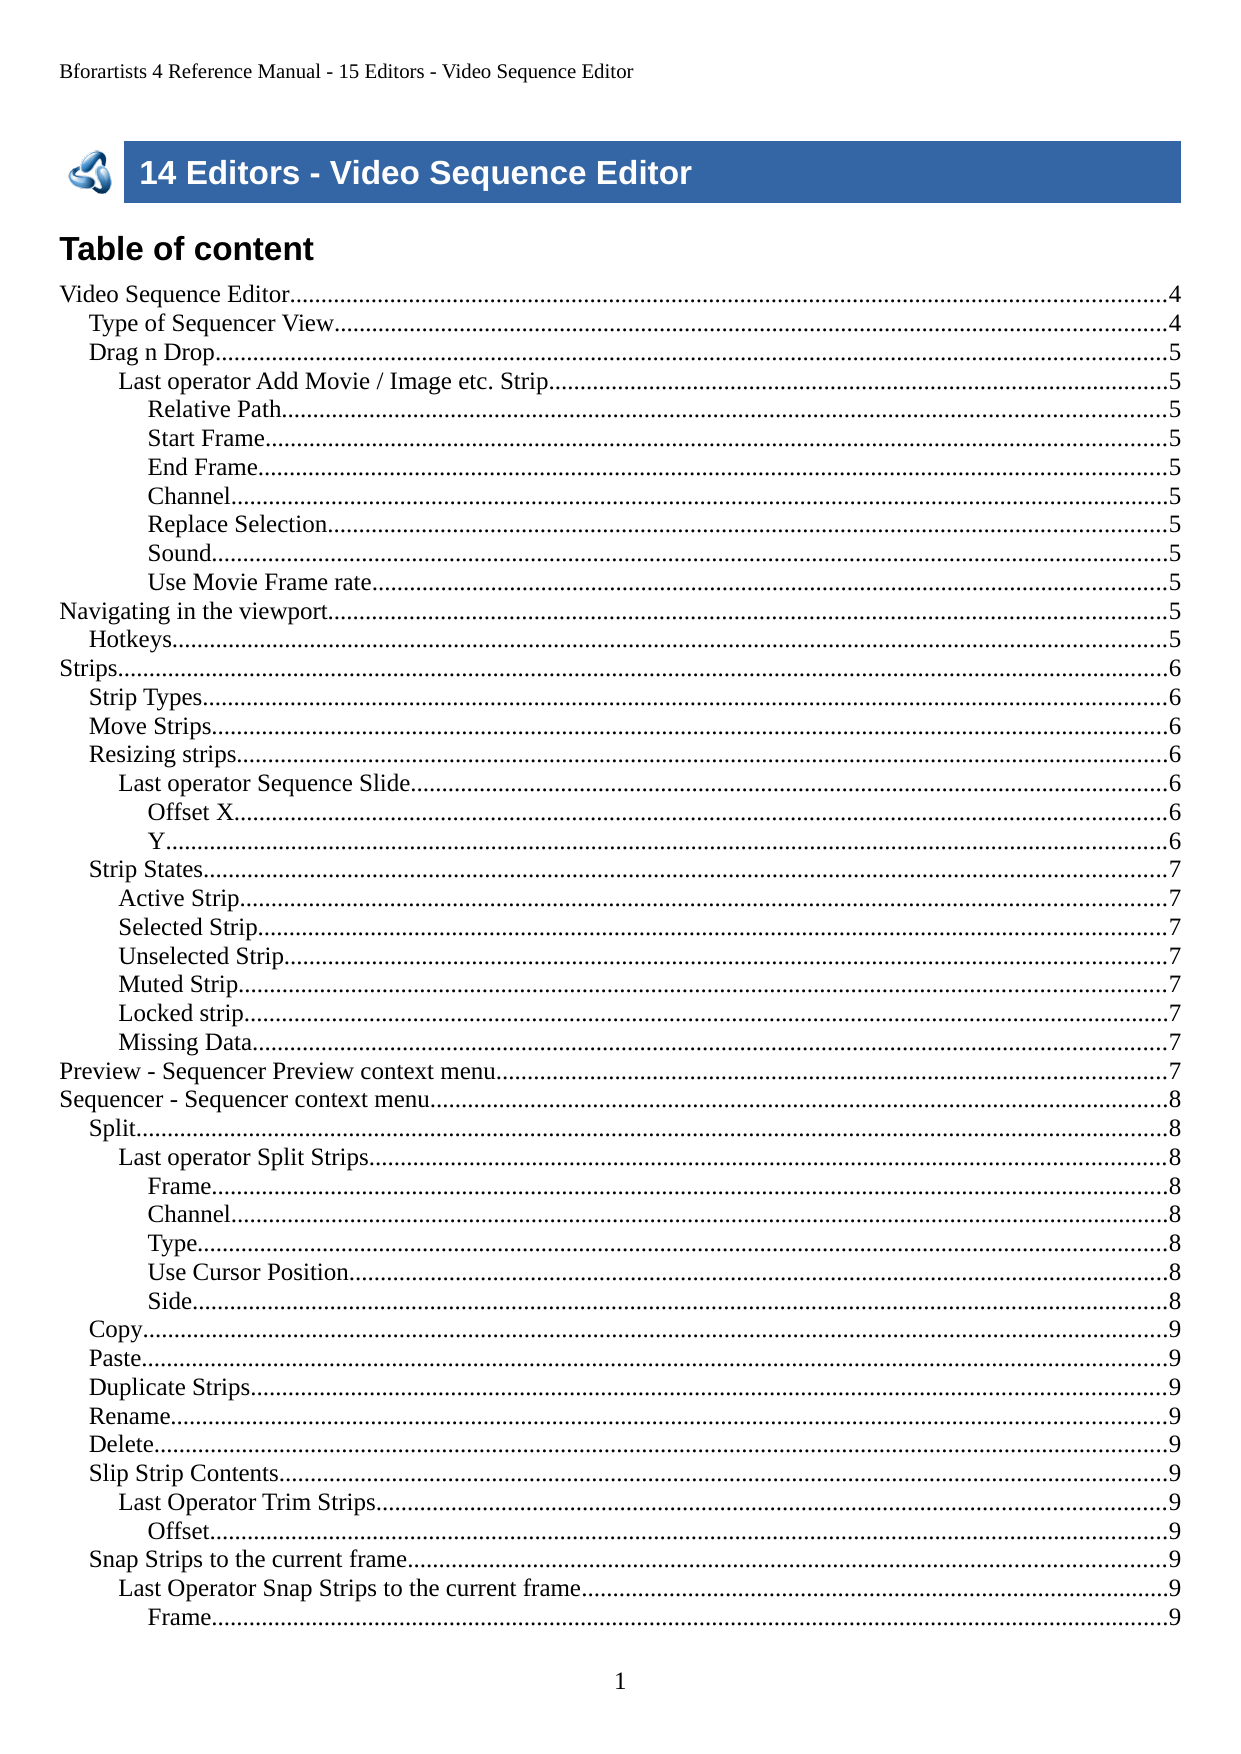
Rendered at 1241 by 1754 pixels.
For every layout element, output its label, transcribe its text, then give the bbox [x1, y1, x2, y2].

text Last Operator Snap Strips to the current frame 9 [118, 1573, 1181, 1602]
text Last Operator Trim Strips 9 [118, 1487, 1181, 1516]
text Sound 5 [147, 538, 1181, 567]
text Preview - Sequencer Preview context menu 7 [59, 1056, 1181, 1084]
text Navigating in the viewport 5 [59, 596, 1181, 624]
table_header [59, 141, 124, 203]
text Side 8 [147, 1286, 1181, 1314]
text Frame 9 [147, 1602, 1181, 1631]
text Frame 8 [147, 1171, 1181, 1199]
text Offset X 6 [147, 797, 1181, 826]
text Strip Types 6 [88, 682, 1181, 711]
text Channel 5 [147, 481, 1181, 509]
text Replace Selection 5 [147, 509, 1181, 538]
text Rename 9 [88, 1401, 1181, 1429]
subtitle Table of content [59, 228, 1181, 267]
text Delete 9 [88, 1429, 1181, 1458]
text Unselected Strip 7 [118, 941, 1181, 969]
text Missing Data 7 [118, 1027, 1181, 1056]
text Hotkeys 5 [88, 624, 1181, 653]
text Locked strip 7 [118, 998, 1181, 1027]
text Snap Strips to the current frame 9 [88, 1544, 1181, 1573]
text Start Frame 5 [147, 423, 1181, 452]
text Resizing strips 6 [88, 739, 1181, 768]
text Last operator Split Strips 8 [118, 1142, 1181, 1171]
text Active Strip 7 [118, 883, 1181, 912]
text Copy 9 [88, 1314, 1181, 1343]
text Channel 8 [147, 1199, 1181, 1228]
text Move Strips 6 [88, 711, 1181, 739]
text Split 8 [88, 1113, 1181, 1142]
text Selected Strip 7 [118, 912, 1181, 941]
text Use Cursor Position 8 [147, 1257, 1181, 1286]
text Last operator Sequence Slide 6 [118, 768, 1181, 797]
text Slip Strip Contents 9 [88, 1458, 1181, 1487]
text End Frame 5 [147, 452, 1181, 481]
text Offset 9 [147, 1516, 1181, 1544]
text Strip States 7 [88, 854, 1181, 883]
text Relative Path 5 [147, 394, 1181, 423]
text Paste 9 [88, 1343, 1181, 1372]
text Last operator Add Movie / Image etc. Strip 5 [118, 366, 1181, 394]
text Video Sequence Editor 4 [59, 279, 1181, 308]
text Use Movie Frame rate 5 [147, 567, 1181, 596]
picture [65, 147, 114, 197]
table_header 14 Editors - Video Sequence Editor [124, 141, 1181, 203]
text Strips 6 [59, 653, 1181, 682]
text Muted Strip 7 [118, 969, 1181, 998]
text Y 6 [147, 826, 1181, 854]
text Duplicate Strips 9 [88, 1372, 1181, 1401]
text Sequencer - Sequencer context menu 8 [59, 1084, 1181, 1113]
text Type 8 [147, 1228, 1181, 1257]
text Drag n Drop 5 [88, 337, 1181, 366]
text Type of Sequencer View 4 [88, 308, 1181, 337]
